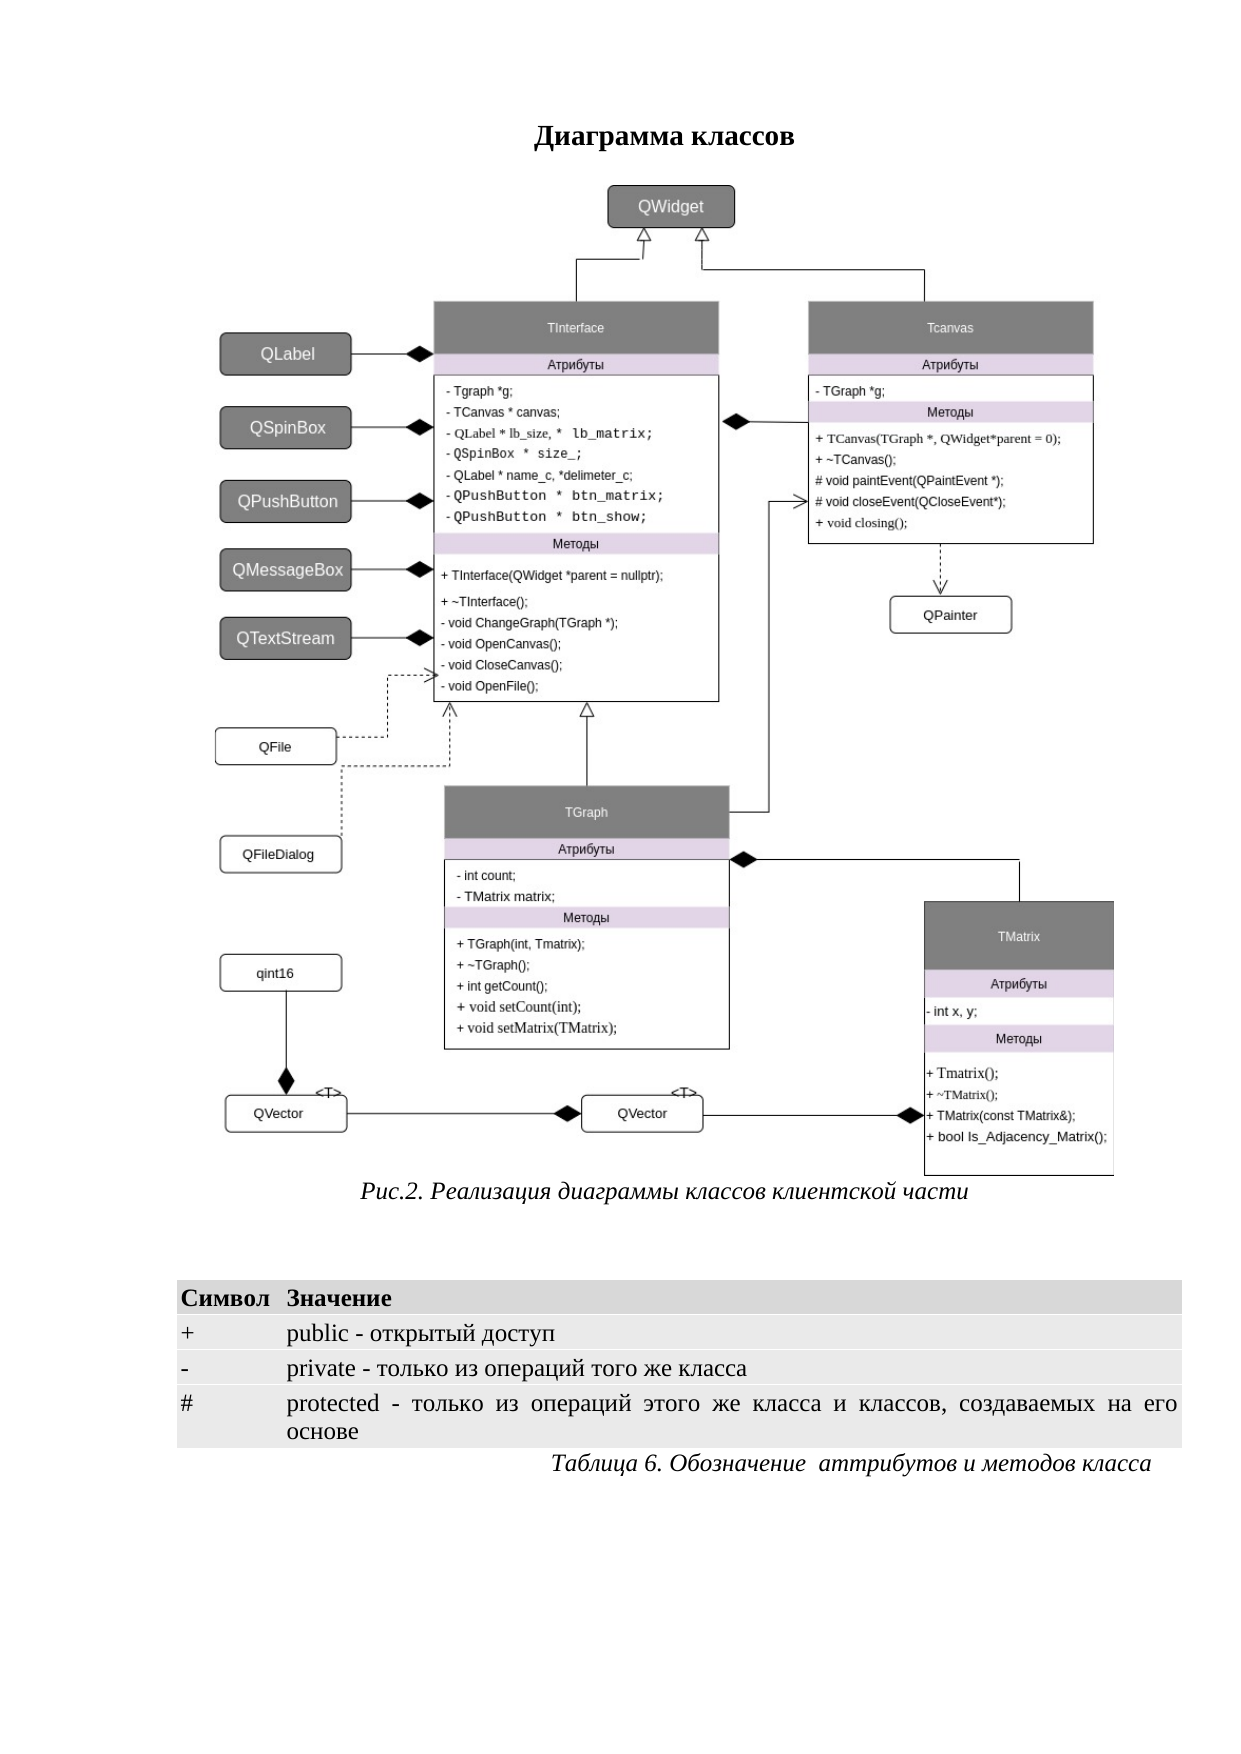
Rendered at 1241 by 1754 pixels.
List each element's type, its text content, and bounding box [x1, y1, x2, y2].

text Диаграмма классов [177, 118, 1152, 152]
table_cell private - только из операций того же класса [283, 1350, 1182, 1384]
table_cell - [177, 1350, 283, 1384]
table_header Значение [283, 1280, 1182, 1314]
table_cell + [177, 1315, 283, 1349]
table_cell public - открытый доступ [283, 1315, 1182, 1349]
table_cell # [177, 1385, 283, 1448]
text Таблица 6. Обозначение аттрибутов и методов класса [177, 1448, 1152, 1477]
text Рис.2. Реализация диаграммы классов клиентской части [177, 1176, 1152, 1205]
table_cell protected - только из операций этого же класса и классов, создаваемых на его основе [283, 1385, 1182, 1448]
picture [214, 185, 1114, 1176]
table_header Символ [177, 1280, 283, 1314]
